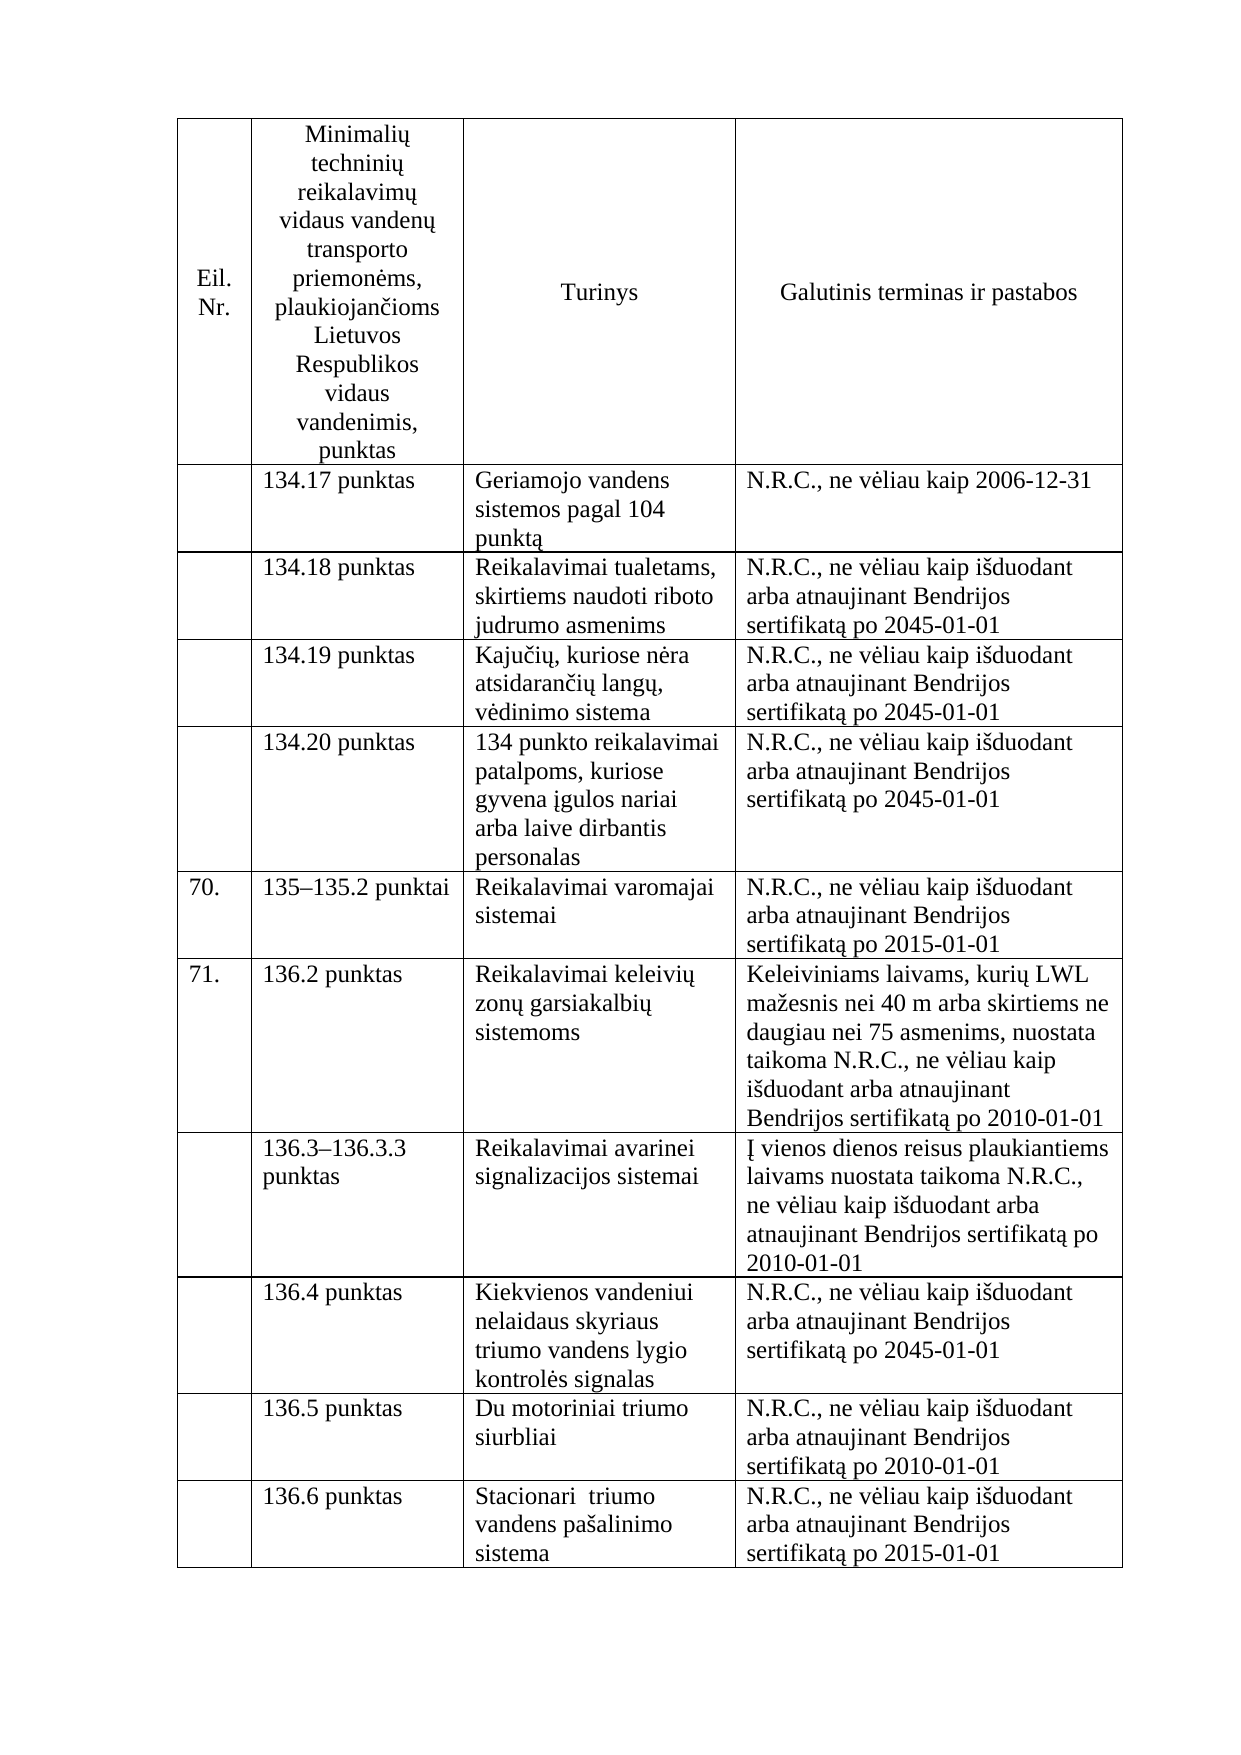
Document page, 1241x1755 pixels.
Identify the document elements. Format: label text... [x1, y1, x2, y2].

table_cell Kiekvienos vandeniui nelaidaus skyriaus triumo vandens lygio kontrolės signalas [464, 1278, 735, 1392]
table_cell Reikalavimai avarinei signalizacijos sistemai [464, 1133, 735, 1276]
table_cell N.R.C., ne vėliau kaip 2006-12-31 [736, 465, 1122, 551]
table_cell 136.2 punktas [252, 959, 463, 1132]
table_cell 70. [178, 872, 251, 958]
table_header Eil. Nr. [178, 119, 251, 464]
table_cell N.R.C., ne vėliau kaip išduodant arba atnaujinant Bendrijos sertifikatą po 2045-01-01 [736, 727, 1122, 871]
table_cell [178, 553, 251, 639]
table_cell Keleiviniams laivams, kurių LWL mažesnis nei 40 m arba skirtiems ne daugiau nei 75 asmenims, nuostata taikoma N.R.C., ne vėliau kaip išduodant arba atnaujinant Bendrijos sertifikatą po 2010-01-01 [736, 959, 1122, 1132]
table_cell [178, 1394, 251, 1480]
table_cell Reikalavimai tualetams, skirtiems naudoti riboto judrumo asmenims [464, 553, 735, 639]
table_cell [178, 727, 251, 871]
table_cell 136.3–136.3.3 punktas [252, 1133, 463, 1276]
table_cell Geriamojo vandens sistemos pagal 104 punktą [464, 465, 735, 551]
table_header Minimalių techninių reikalavimų vidaus vandenų transporto priemonėms, plaukiojančioms Lietuvos Respublikos vidaus vandenimis, punktas [252, 119, 463, 464]
table_cell N.R.C., ne vėliau kaip išduodant arba atnaujinant Bendrijos sertifikatą po 2045-01-01 [736, 553, 1122, 639]
table_cell [178, 465, 251, 551]
table_cell [178, 1133, 251, 1276]
table_cell Stacionari triumo vandens pašalinimo sistema [464, 1481, 735, 1567]
table_cell N.R.C., ne vėliau kaip išduodant arba atnaujinant Bendrijos sertifikatą po 2015-01-01 [736, 872, 1122, 958]
table_header Turinys [464, 119, 735, 464]
table_cell 71. [178, 959, 251, 1132]
table_cell N.R.C., ne vėliau kaip išduodant arba atnaujinant Bendrijos sertifikatą po 2010-01-01 [736, 1394, 1122, 1480]
table_cell Reikalavimai varomajai sistemai [464, 872, 735, 958]
table_cell Du motoriniai triumo siurbliai [464, 1394, 735, 1480]
table_cell 134.20 punktas [252, 727, 463, 871]
table_cell 136.5 punktas [252, 1394, 463, 1480]
table_cell [178, 1481, 251, 1567]
table_header Galutinis terminas ir pastabos [736, 119, 1122, 464]
table_cell N.R.C., ne vėliau kaip išduodant arba atnaujinant Bendrijos sertifikatą po 2015-01-01 [736, 1481, 1122, 1567]
table_cell 134 punkto reikalavimai patalpoms, kuriose gyvena įgulos nariai arba laive dirbantis personalas [464, 727, 735, 871]
table_cell 136.4 punktas [252, 1278, 463, 1392]
table_cell Į vienos dienos reisus plaukiantiems laivams nuostata taikoma N.R.C., ne vėliau kaip išduodant arba atnaujinant Bendrijos sertifikatą po 2010-01-01 [736, 1133, 1122, 1276]
table_cell [178, 1278, 251, 1392]
table_cell N.R.C., ne vėliau kaip išduodant arba atnaujinant Bendrijos sertifikatą po 2045-01-01 [736, 1278, 1122, 1392]
table_cell Reikalavimai keleivių zonų garsiakalbių sistemoms [464, 959, 735, 1132]
table_cell 134.19 punktas [252, 640, 463, 726]
table_cell 135–135.2 punktai [252, 872, 463, 958]
table_cell 136.6 punktas [252, 1481, 463, 1567]
table_cell 134.17 punktas [252, 465, 463, 551]
table_cell Kajučių, kuriose nėra atsidarančių langų, vėdinimo sistema [464, 640, 735, 726]
table_cell [178, 640, 251, 726]
table_cell N.R.C., ne vėliau kaip išduodant arba atnaujinant Bendrijos sertifikatą po 2045-01-01 [736, 640, 1122, 726]
table_cell 134.18 punktas [252, 553, 463, 639]
